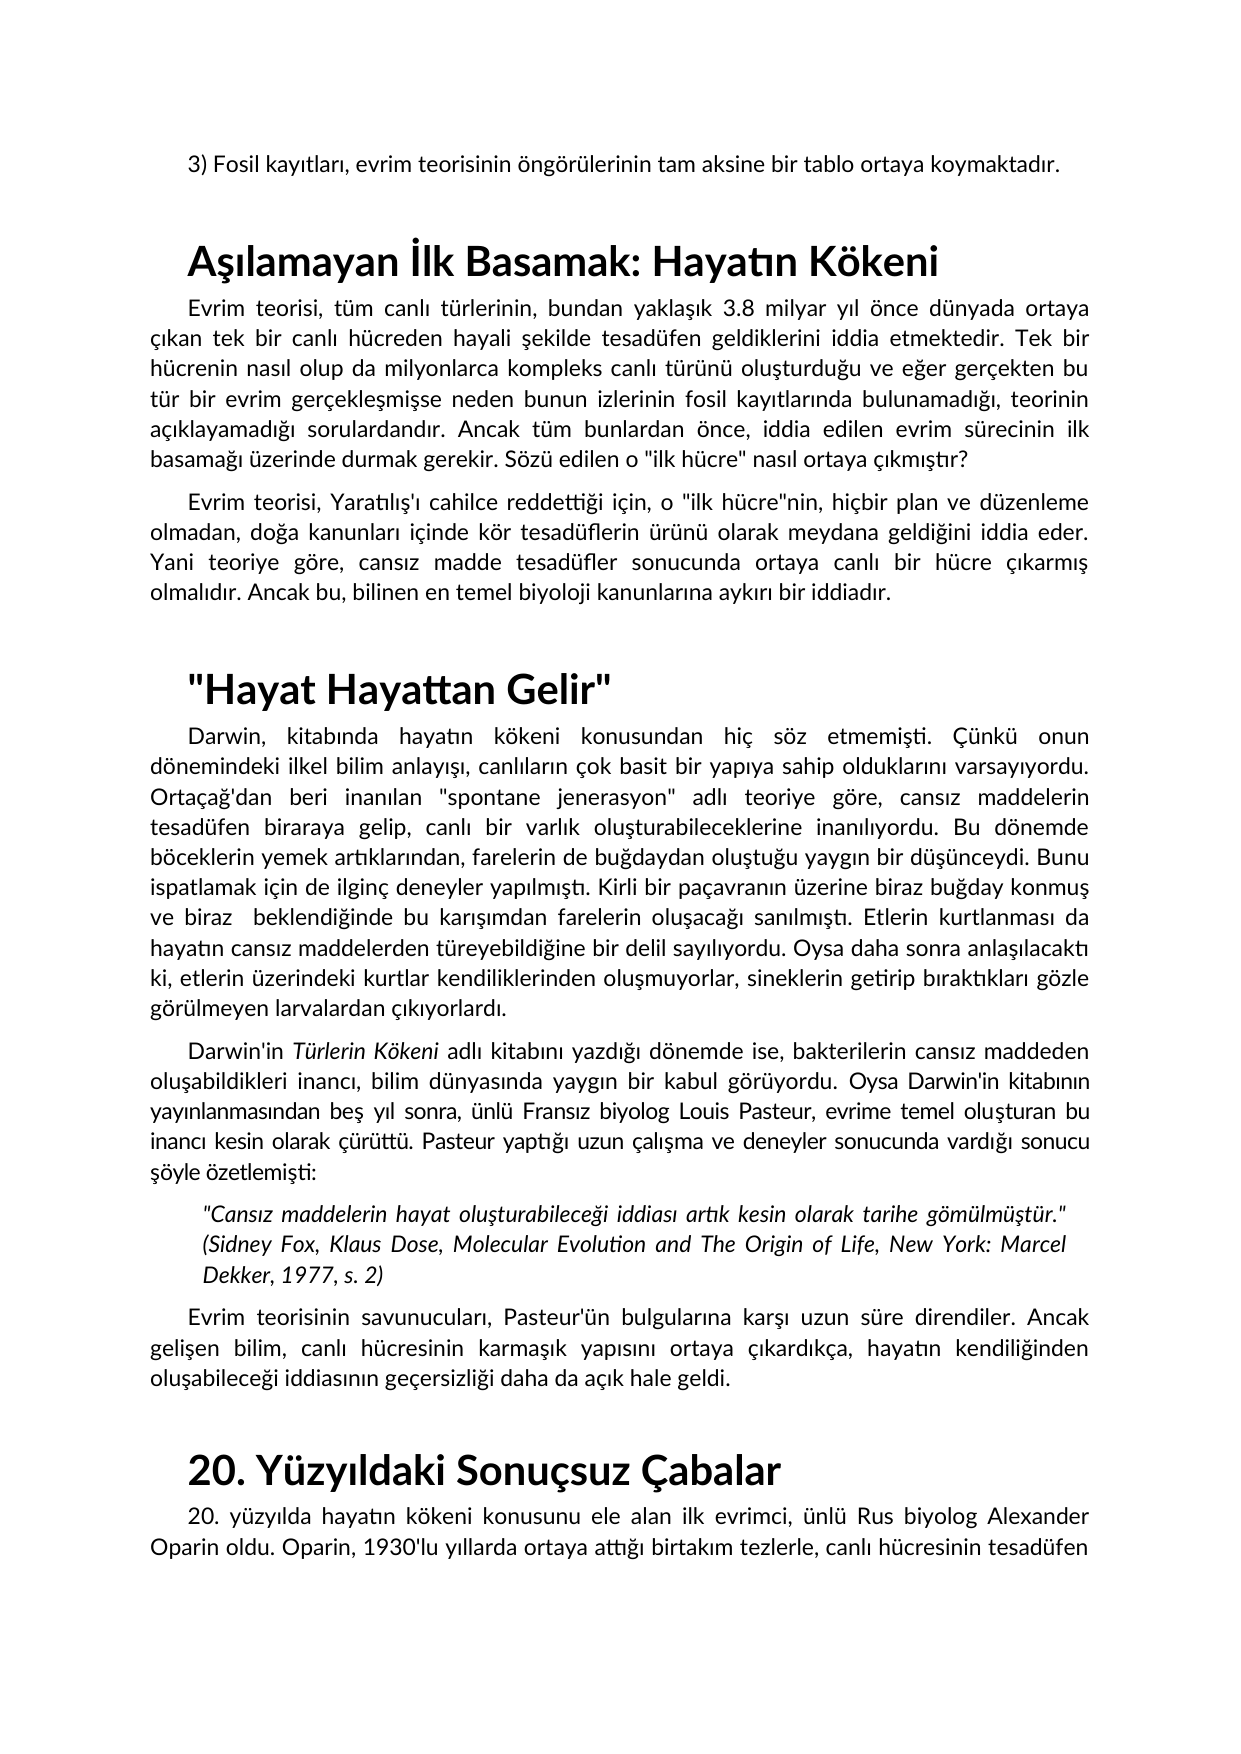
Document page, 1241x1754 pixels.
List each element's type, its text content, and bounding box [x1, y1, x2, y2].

text Darwin'in Türlerin Kökeni adlı kitabını yazdığı dönemde ise, bakterilerin cansız maddeden oluşabildikleri inancı, bilim dünyasında yaygın bir kabul görüyordu. Oysa Darwin'in kitabının yayınlanmasından beş yıl sonra, ünlü Fransız biyolog Louis Pasteur, evrime temel oluşturan bu inancı kesin olarak çürüttü. Pasteur yaptığı uzun çalışma ve deneyler sonucunda vardığı sonucu şöyle özetlemişti: [150, 1036, 1090, 1185]
text Evrim teorisinin savunucuları, Pasteur'ün bulgularına karşı uzun süre direndiler. Ancak gelişen bilim, canlı hücresinin karmaşık yapısını ortaya çıkardıkça, hayatın kendiliğinden oluşabileceği iddiasının geçersizliği daha da açık hale geldi. [150, 1303, 1090, 1391]
text 20. yüzyılda hayatın kökeni konusunu ele alan ilk evrimci, ünlü Rus biyolog Alexander Oparin oldu. Oparin, 1930'lu yıllarda ortaya attığı birtakım tezlerle, canlı hücresinin tesadüfen [150, 1502, 1090, 1560]
text Evrim teorisi, Yaratılış'ı cahilce reddettiği için, o "ilk hücre"nin, hiçbir plan ve düzenleme olmadan, doğa kanunları içinde kör tesadüflerin ürünü olarak meydana geldiğini iddia eder. Yani teoriye göre, cansız madde tesadüfler sonucunda ortaya canlı bir hücre çıkarmış olmalıdır. Ancak bu, bilinen en temel biyoloji kanunlarına aykırı bir iddiadır. [150, 487, 1090, 606]
text "Cansız maddelerin hayat oluşturabileceği iddiası artık kesin olarak tarihe gömülmüştür." (Sidney Fox, Klaus Dose, Molecular Evolution and The Origin of Life, New York: Marcel Dekker, 1977, s. 2) [202, 1200, 1068, 1288]
text 3) Fosil kayıtları, evrim teorisinin öngörülerinin tam aksine bir tablo ortaya koymaktadır. [150, 150, 1090, 177]
text Darwin, kitabında hayatın kökeni konusundan hiç söz etmemişti. Çünkü onun dönemindeki ilkel bilim anlayışı, canlıların çok basit bir yapıya sahip olduklarını varsayıyordu. Ortaçağ'dan beri inanılan "spontane jenerasyon" adlı teoriye göre, cansız maddelerin tesadüfen biraraya gelip, canlı bir varlık oluşturabileceklerine inanılıyordu. Bu dönemde böceklerin yemek artıklarından, farelerin de buğdaydan oluştuğu yaygın bir düşünceydi. Bunu ispatlamak için de ilginç deneyler yapılmıştı. Kirli bir paçavranın üzerine biraz buğday konmuş ve biraz beklendiğinde bu karışımdan farelerin oluşacağı sanılmıştı. Etlerin kurtlanması da hayatın cansız maddelerden türeyebildiğine bir delil sayılıyordu. Oysa daha sonra anlaşılacaktı ki, etlerin üzerindeki kurtlar kendiliklerinden oluşmuyorlar, sineklerin getirip bıraktıkları gözle görülmeyen larvalardan çıkıyorlardı. [150, 722, 1090, 1021]
subtitle 20. Yüzyıldaki Sonuçsuz Çabalar [187, 1444, 1090, 1494]
subtitle "Hayat Hayattan Gelir" [187, 663, 1090, 713]
subtitle Aşılamayan İlk Basamak: Hayatın Kökeni [187, 235, 1090, 285]
text Evrim teorisi, tüm canlı türlerinin, bundan yaklaşık 3.8 milyar yıl önce dünyada ortaya çıkan tek bir canlı hücreden hayali şekilde tesadüfen geldiklerini iddia etmektedir. Tek bir hücrenin nasıl olup da milyonlarca kompleks canlı türünü oluşturduğu ve eğer gerçekten bu tür bir evrim gerçekleşmişse neden bunun izlerinin fosil kayıtlarında bulunamadığı, teorinin açıklayamadığı sorulardandır. Ancak tüm bunlardan önce, iddia edilen evrim sürecinin ilk basamağı üzerinde durmak gerekir. Sözü edilen o "ilk hücre" nasıl ortaya çıkmıştır? [150, 294, 1090, 472]
